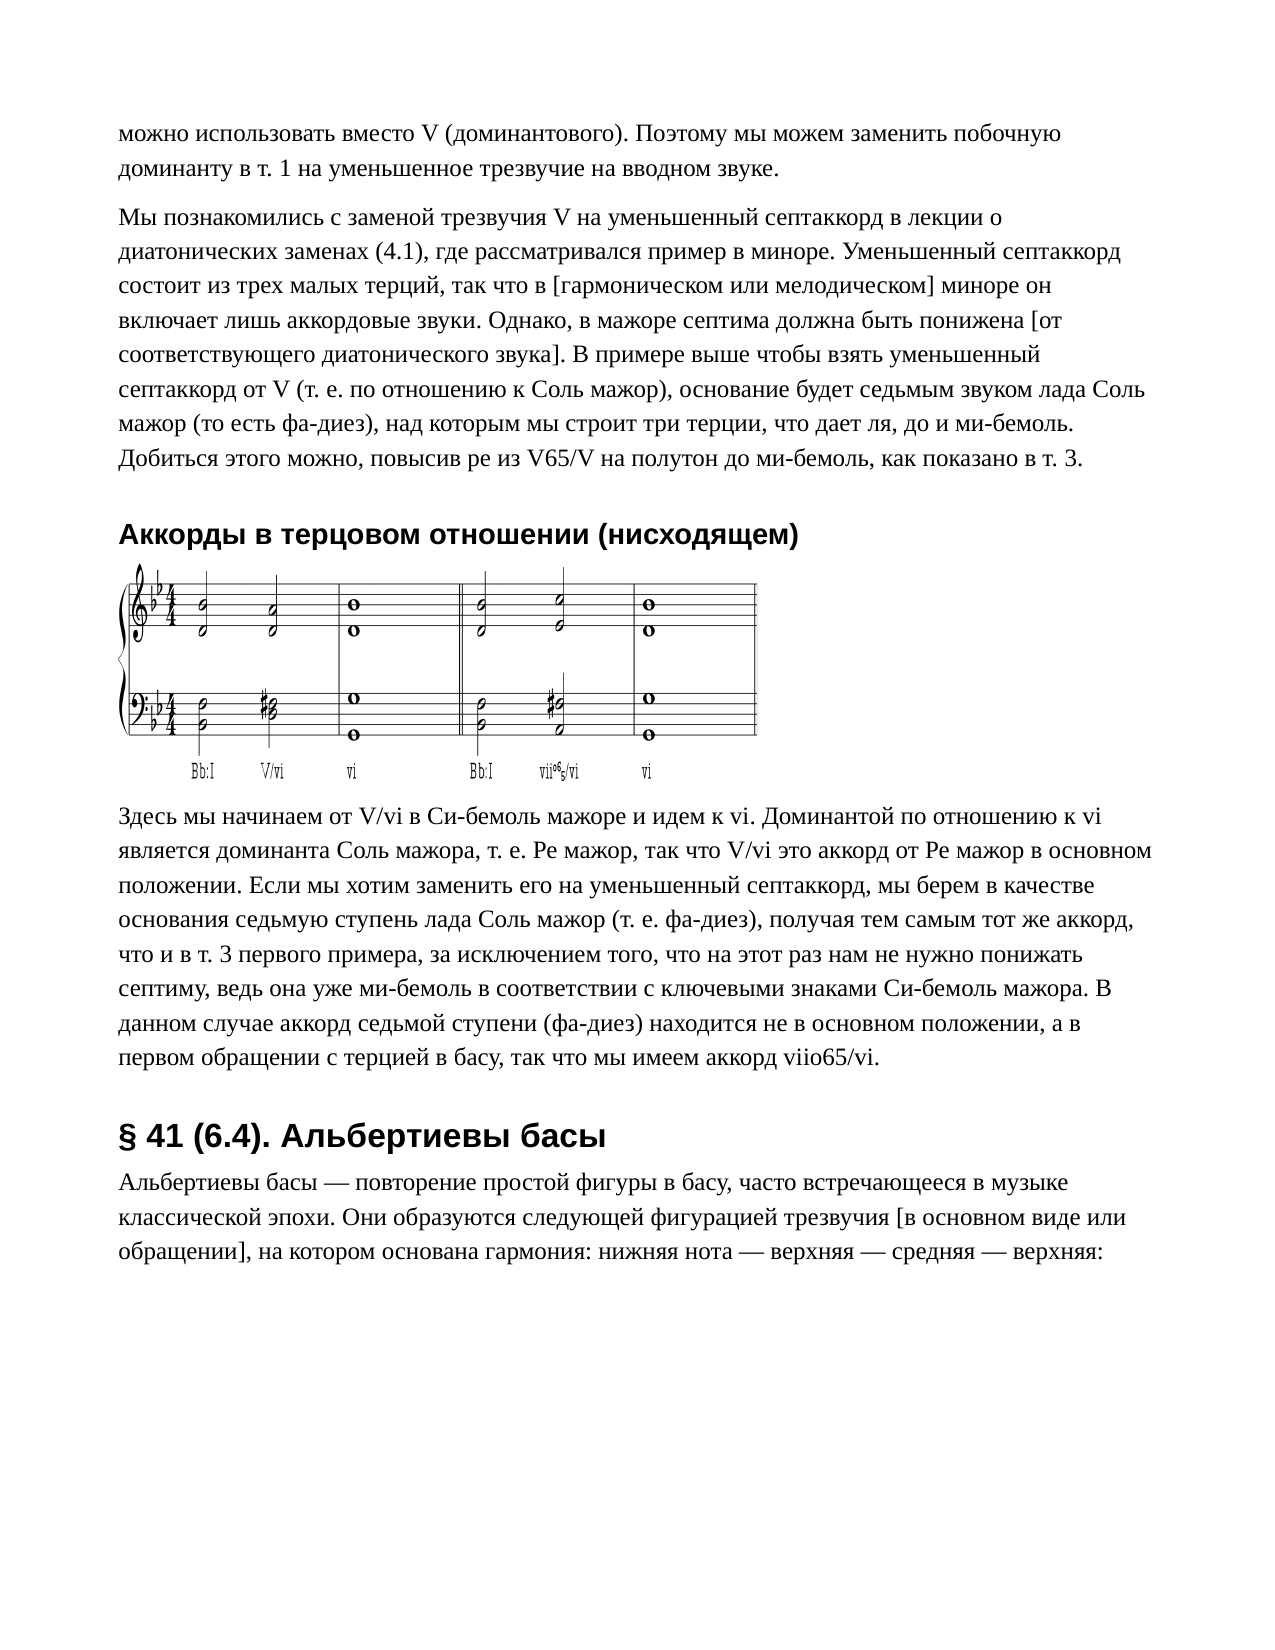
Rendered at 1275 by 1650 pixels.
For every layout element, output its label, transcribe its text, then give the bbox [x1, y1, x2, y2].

text Мы познакомились с заменой трезвучия V на уменьшенный септаккорд в лекции о диатонических заменах (4.1), где рассматривался пример в миноре. Уменьшенный септаккорд состоит из трех малых терций, так что в [гармоническом или мелодическом] миноре он включает лишь аккордовые звуки. Однако, в мажоре септима должна быть понижена [от соответствующего диатонического звука]. В примере выше чтобы взять уменьшенный септаккорд от V (т. е. по отношению к Соль мажор), основание будет седьмым звуком лада Соль мажор (то есть фа-диез), над которым мы строит три терции, что дает ля, до и ми-бемоль. Добиться этого можно, повысив ре из V65/V на полутон до ми-бемоль, как показано в т. 3. [118, 202, 1157, 472]
subtitle § 41 (6.4). Альбертиевы басы [118, 1116, 1157, 1155]
text можно использовать вместо V (доминантового). Поэтому мы можем заменить побочную доминанту в т. 1 на уменьшенное трезвучие на вводном звуке. [118, 118, 1157, 181]
text Альбертиевы басы — повторение простой фигуры в басу, часто встречающееся в музыке классической эпохи. Они образуются следующей фигурацией трезвучия [в основном виде или обращении], на котором основана гармония: нижняя нота — верхняя — средняя — верхняя: [118, 1167, 1157, 1265]
subtitle Аккорды в терцовом отношении (нисходящем) [118, 517, 1157, 551]
text Здесь мы начинаем от V/vi в Си-бемоль мажоре и идем к vi. Доминантой по отношению к vi является доминанта Соль мажора, т. е. Ре мажор, так что V/vi это аккорд от Ре мажор в основном положении. Если мы хотим заменить его на уменьшенный септаккорд, мы берем в качестве основания седьмую ступень лада Соль мажор (т. е. фа-диез), получая тем самым тот же аккорд, что и в т. 3 первого примера, за исключением того, что на этот раз нам не нужно понижать септиму, ведь она уже ми-бемоль в соответствии с ключевыми знаками Си-бемоль мажора. В данном случае аккорд седьмой ступени (фа-диез) находится не в основном положении, а в первом обращении с терцией в басу, так что мы имеем аккорд viio65/vi. [118, 801, 1157, 1071]
picture [118, 563, 758, 781]
